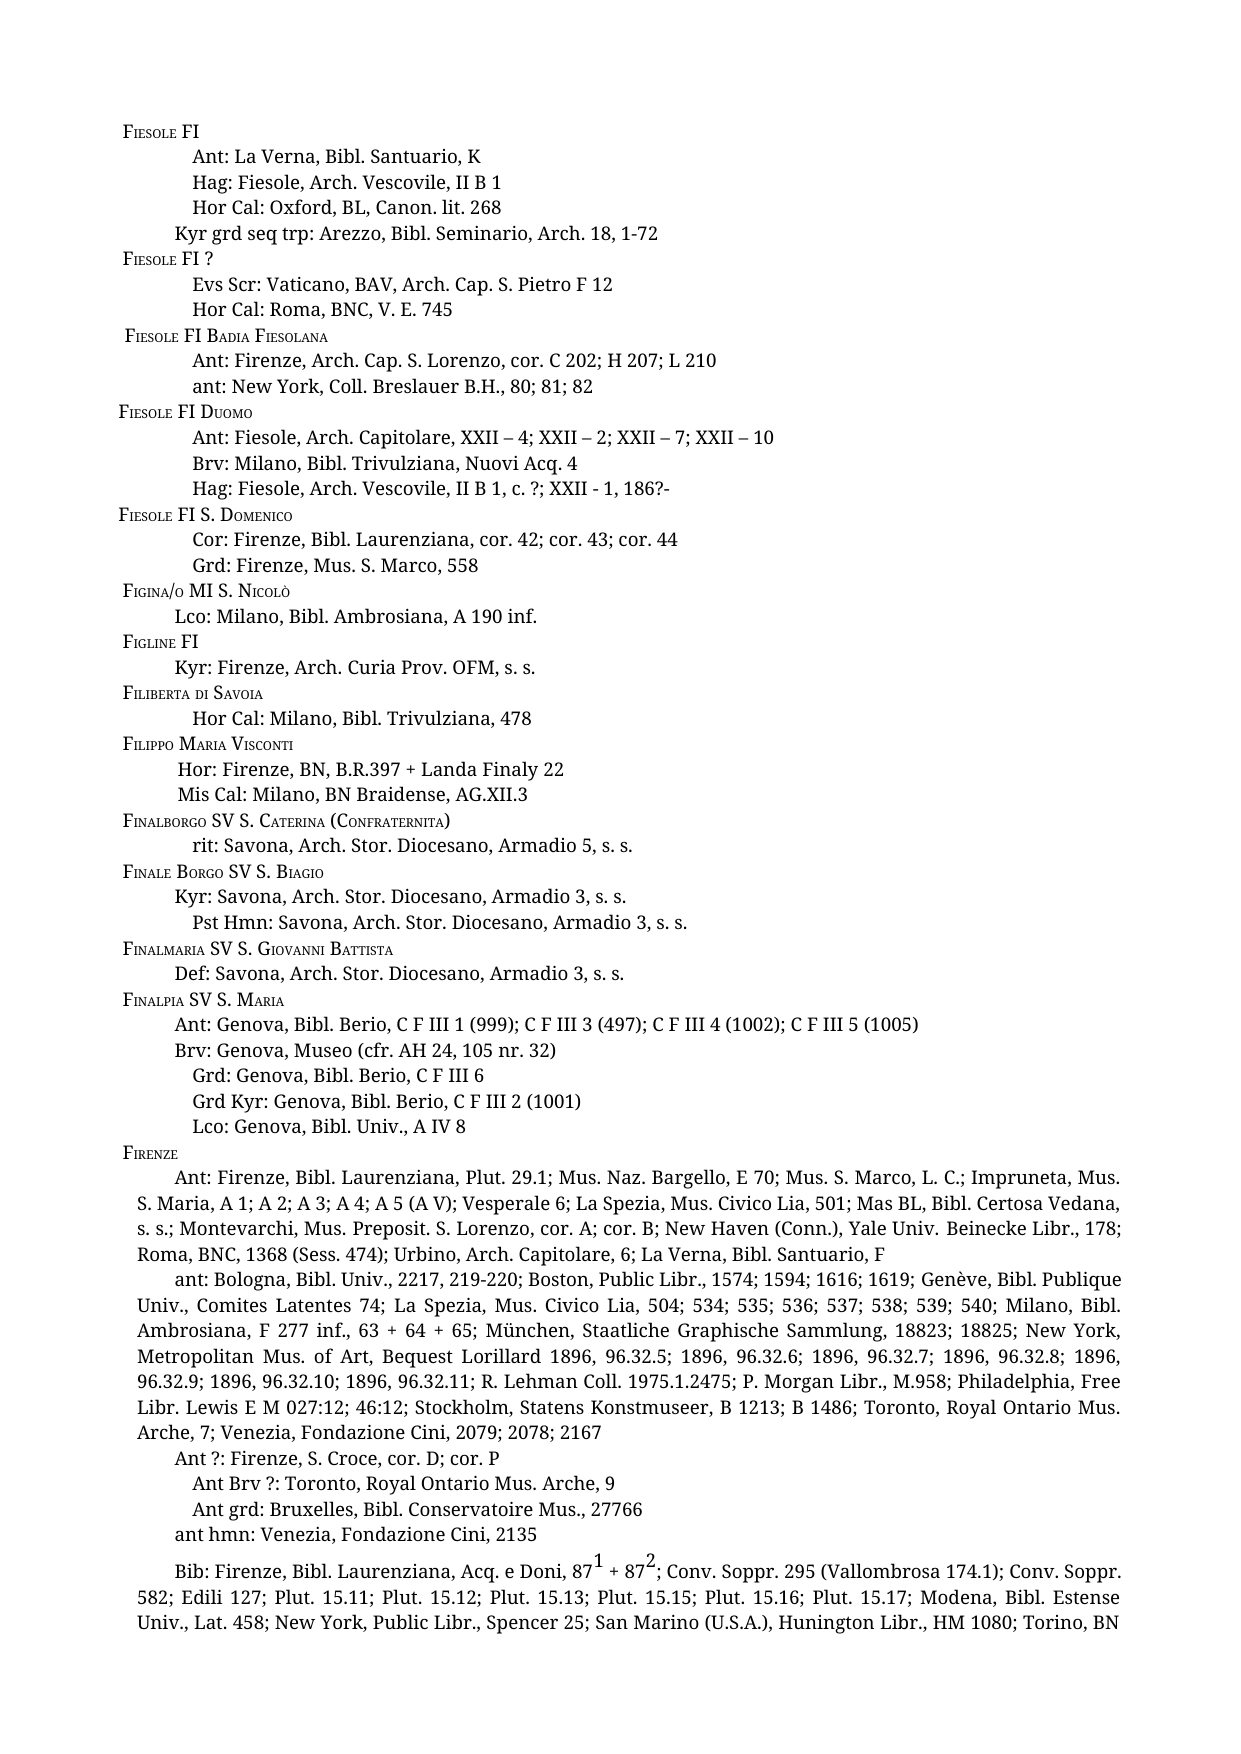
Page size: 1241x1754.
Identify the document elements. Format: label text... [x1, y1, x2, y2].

text Finalpia SV S. Maria [122, 986, 1122, 1011]
text Figina/o MI S. Nicolò [122, 577, 1122, 603]
text Hor Cal: Oxford, BL, Canon. lit. 268 [118, 195, 1122, 220]
text Ant grd: Bruxelles, Bibl. Conservatoire Mus., 27766 [118, 1496, 1122, 1522]
text Filippo Maria Visconti [122, 731, 1122, 756]
text ant hmn: Venezia, Fondazione Cini, 2135 [122, 1522, 1122, 1547]
text Hag: Fiesole, Arch. Vescovile, II B 1 [118, 169, 1122, 195]
text Firenze [122, 1139, 1122, 1164]
text Bib: Firenze, Bibl. Laurenziana, Acq. e Doni, 871 + 872; Conv. Soppr. 295 (Vallombrosa 174.1); Conv. Soppr. 582; Edili 127; Plut. 15.11; Plut. 15.12; Plut. 15.13; Plut. 15.15; Plut. 15.16; Plut. 15.17; Modena, Bibl. Estense Univ., Lat. 458; New York, Public Libr., Spencer 25; San Marino (U.S.A.), Hunington Libr., HM 1080; Torino, BN [137, 1547, 1122, 1635]
text Kyr grd seq trp: Arezzo, Bibl. Seminario, Arch. 18, 1-72 [122, 220, 1122, 246]
text Fiesole FI S. Domenico [118, 501, 1122, 526]
text Ant ?: Firenze, S. Croce, cor. D; cor. P [122, 1445, 1122, 1471]
text Def: Savona, Arch. Stor. Diocesano, Armadio 3, s. s. [122, 960, 1122, 986]
text Figline FI [122, 628, 1122, 654]
text Grd: Firenze, Mus. S. Marco, 558 [118, 552, 1122, 577]
text Ant: Firenze, Arch. Cap. S. Lorenzo, cor. C 202; H 207; L 210 [118, 348, 1122, 373]
text Evs Scr: Vaticano, BAV, Arch. Cap. S. Pietro F 12 [118, 271, 1122, 297]
text Fiesole FI Badia Fiesolana [118, 322, 1122, 348]
text Pst Hmn: Savona, Arch. Stor. Diocesano, Armadio 3, s. s. [118, 909, 1122, 935]
text Hor Cal: Roma, BNC, V. E. 745 [118, 297, 1122, 322]
text ant: Bologna, Bibl. Univ., 2217, 219-220; Boston, Public Libr., 1574; 1594; 1616; 1619; Genève, Bibl. Publique Univ., Comites Latentes 74; La Spezia, Mus. Civico Lia, 504; 534; 535; 536; 537; 538; 539; 540; Milano, Bibl. Ambrosiana, F 277 inf., 63 + 64 + 65; München, Staatliche Graphische Sammlung, 18823; 18825; New York, Metropolitan Mus. of Art, Bequest Lorillard 1896, 96.32.5; 1896, 96.32.6; 1896, 96.32.7; 1896, 96.32.8; 1896, 96.32.9; 1896, 96.32.10; 1896, 96.32.11; R. Lehman Coll. 1975.1.2475; P. Morgan Libr., M.958; Philadelphia, Free Libr. Lewis E M 027:12; 46:12; Stockholm, Statens Konstmuseer, B 1213; B 1486; Toronto, Royal Ontario Mus. Arche, 7; Venezia, Fondazione Cini, 2079; 2078; 2167 [137, 1267, 1122, 1445]
text Mis Cal: Milano, BN Braidense, AG.XII.3 [122, 782, 1122, 807]
text rit: Savona, Arch. Stor. Diocesano, Armadio 5, s. s. [118, 833, 1122, 858]
text Hag: Fiesole, Arch. Vescovile, II B 1, c. ?; XXII - 1, 186?- [118, 475, 1122, 501]
text Brv: Milano, Bibl. Trivulziana, Nuovi Acq. 4 [118, 450, 1122, 475]
text Finalmaria SV S. Giovanni Battista [122, 935, 1122, 960]
text Grd Kyr: Genova, Bibl. Berio, C F III 2 (1001) [118, 1088, 1122, 1113]
text Kyr: Savona, Arch. Stor. Diocesano, Armadio 3, s. s. [122, 884, 1122, 909]
text Ant: Firenze, Bibl. Laurenziana, Plut. 29.1; Mus. Naz. Bargello, E 70; Mus. S. Marco, L. C.; Impruneta, Mus. S. Maria, A 1; A 2; A 3; A 4; A 5 (A V); Vesperale 6; La Spezia, Mus. Civico Lia, 501; Mas BL, Bibl. Certosa Vedana, s. s.; Montevarchi, Mus. Preposit. S. Lorenzo, cor. A; cor. B; New Haven (Conn.), Yale Univ. Beinecke Libr., 178; Roma, BNC, 1368 (Sess. 474); Urbino, Arch. Capitolare, 6; La Verna, Bibl. Santuario, F [137, 1164, 1122, 1267]
text Cor: Firenze, Bibl. Laurenziana, cor. 42; cor. 43; cor. 44 [118, 526, 1122, 552]
text Filiberta di Savoia [122, 679, 1122, 705]
text Finale Borgo SV S. Biagio [122, 858, 1122, 884]
text ant: New York, Coll. Breslauer B.H., 80; 81; 82 [118, 373, 1122, 399]
text Grd: Genova, Bibl. Berio, C F III 6 [118, 1062, 1122, 1088]
text Ant: Genova, Bibl. Berio, C F III 1 (999); C F III 3 (497); C F III 4 (1002); C F III 5 (1005) [122, 1011, 1122, 1037]
text Kyr: Firenze, Arch. Curia Prov. OFM, s. s. [122, 654, 1122, 679]
text Ant: Fiesole, Arch. Capitolare, XXII – 4; XXII – 2; XXII – 7; XXII – 10 [118, 424, 1122, 450]
text Fiesole FI ? [122, 246, 1122, 271]
text Fiesole FI [122, 118, 1122, 144]
text Brv: Genova, Museo (cfr. AH 24, 105 nr. 32) [122, 1037, 1122, 1062]
text Lco: Genova, Bibl. Univ., A IV 8 [118, 1113, 1122, 1139]
text Lco: Milano, Bibl. Ambrosiana, A 190 inf. [122, 603, 1122, 628]
text Finalborgo SV S. Caterina (Confraternita) [122, 807, 1122, 833]
text Hor Cal: Milano, Bibl. Trivulziana, 478 [118, 705, 1122, 731]
text Hor: Firenze, BN, B.R.397 + Landa Finaly 22 [122, 756, 1122, 782]
text Fiesole FI Duomo [118, 399, 1122, 424]
text Ant: La Verna, Bibl. Santuario, K [118, 144, 1122, 169]
text Ant Brv ?: Toronto, Royal Ontario Mus. Arche, 9 [118, 1471, 1122, 1496]
